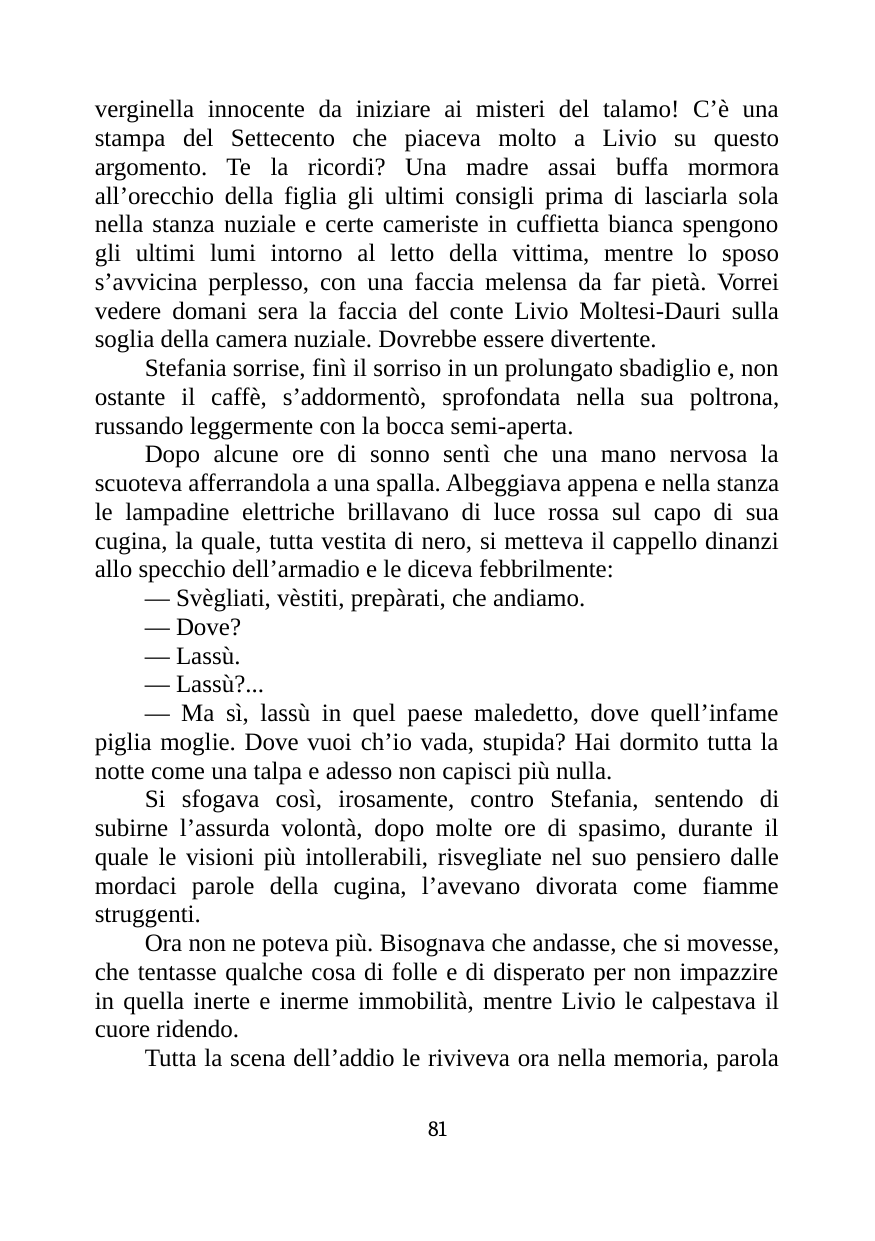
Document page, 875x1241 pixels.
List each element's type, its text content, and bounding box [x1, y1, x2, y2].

text Si sfogava così, irosamente, contro Stefania, sentendo di subirne l’assurda volontà, dopo molte ore di spasimo, durante il quale le visioni più intollerabili, risvegliate nel suo pensiero dalle mordaci parole della cugina, l’avevano divorata come fiamme struggenti. [94, 784, 779, 928]
text Dopo alcune ore di sonno sentì che una mano nervosa la scuoteva afferrandola a una spalla. Albeggiava appena e nella stanza le lampadine elettriche brillavano di luce rossa sul capo di sua cugina, la quale, tutta vestita di nero, si metteva il cappello dinanzi allo specchio dell’armadio e le diceva febbrilmente: [94, 439, 779, 583]
text — Ma sì, lassù in quel paese maledetto, dove quell’infame piglia moglie. Dove vuoi ch’io vada, stupida? Hai dormito tutta la notte come una talpa e adesso non capisci più nulla. [94, 698, 779, 784]
text Ora non ne poteva più. Bisognava che andasse, che si movesse, che tentasse qualche cosa di folle e di disperato per non impazzire in quella inerte e inerme immobilità, mentre Livio le calpestava il cuore ridendo. [94, 928, 779, 1043]
text Stefania sorrise, finì il sorriso in un prolungato sbadiglio e, non ostante il caffè, s’addormentò, sprofondata nella sua poltrona, russando leggermente con la bocca semi-aperta. [94, 353, 779, 439]
text Tutta la scena dell’addio le riviveva ora nella memoria, parola [94, 1043, 779, 1072]
text — Svègliati, vèstiti, prepàrati, che andiamo. [94, 583, 779, 612]
text — Dove? [94, 612, 779, 641]
text — Lassù. [94, 641, 779, 669]
text — Lassù?... [94, 669, 779, 698]
text verginella innocente da iniziare ai misteri del talamo! C’è una stampa del Settecento che piaceva molto a Livio su questo argomento. Te la ricordi? Una madre assai buffa mormora all’orecchio della figlia gli ultimi consigli prima di lasciarla sola nella stanza nuziale e certe cameriste in cuffietta bianca spengono gli ultimi lumi intorno al letto della vittima, mentre lo sposo s’avvicina perplesso, con una faccia melensa da far pietà. Vorrei vedere domani sera la faccia del conte Livio Moltesi-Dauri sulla soglia della camera nuziale. Dovrebbe essere divertente. [94, 94, 779, 353]
